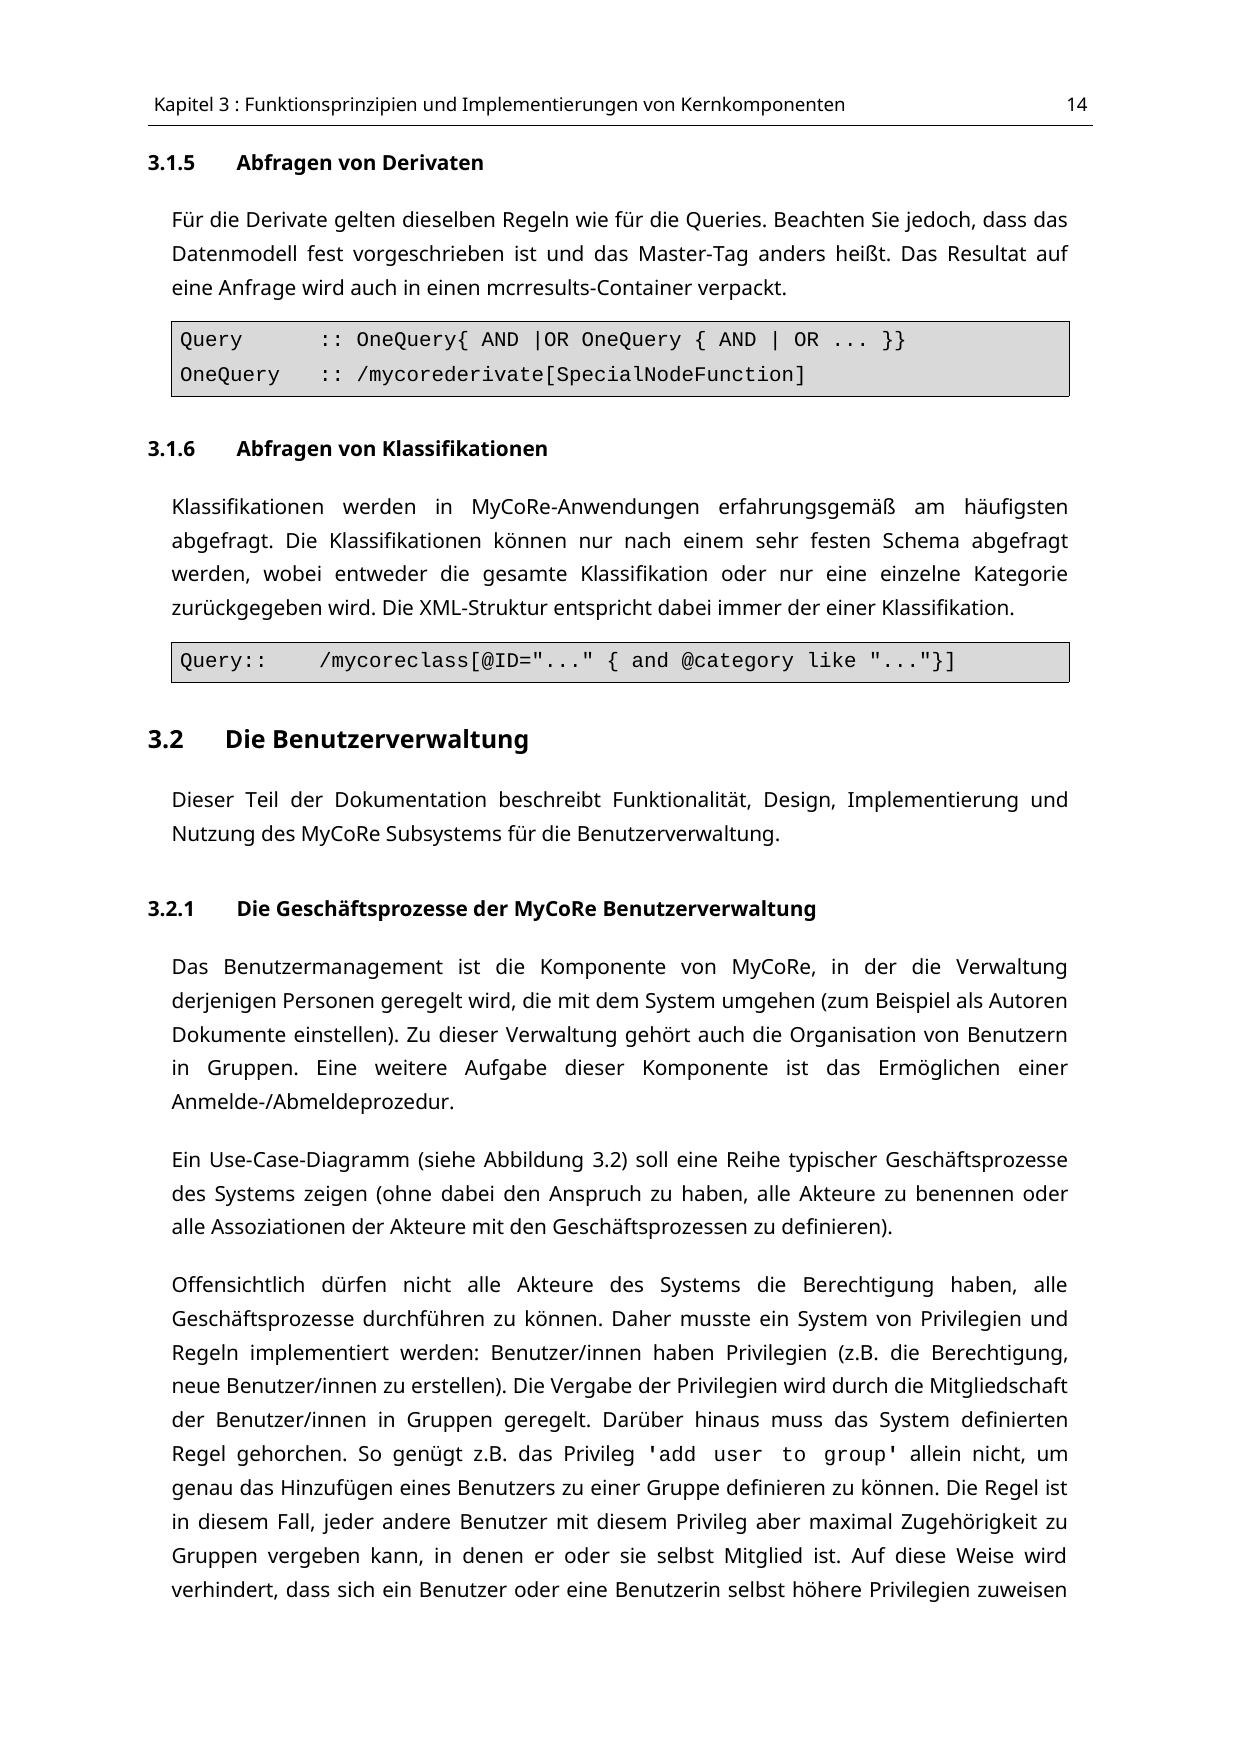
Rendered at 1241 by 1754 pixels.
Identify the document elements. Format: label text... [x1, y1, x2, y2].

subtitle Abfragen von Derivaten [148, 148, 1092, 176]
subtitle Abfragen von Klassifikationen [148, 434, 1092, 463]
text Ein Use-Case-Diagramm (siehe Abbildung 3.2) soll eine Reihe typischer Geschäftsprozesse des Systems zeigen (ohne dabei den Anspruch zu haben, alle Akteure zu benennen oder alle Assoziationen der Akteure mit den Geschäftsprozessen zu definieren). [171, 1145, 1069, 1241]
text Query:: /mycoreclass[@ID="..." { and @category like "..."}] [172, 643, 1069, 682]
text Für die Derivate gelten dieselben Regeln wie für die Queries. Beachten Sie jedoch, dass das Datenmodell fest vorgeschrieben ist und das Master-Tag anders heißt. Das Resultat auf eine Anfrage wird auch in einen mcrresults-Container verpackt. [171, 205, 1069, 301]
text Dieser Teil der Dokumentation beschreibt Funktionalität, Design, Implementierung und Nutzung des MyCoRe Subsystems für die Benutzerverwaltung. [171, 786, 1069, 848]
text Query :: OneQuery{ AND |OR OneQuery { AND | OR ... }} [172, 322, 1069, 353]
text OneQuery :: /mycorederivate[SpecialNodeFunction] [172, 356, 1069, 396]
subtitle Die Geschäftsprozesse der MyCoRe Benutzerverwaltung [148, 894, 1092, 923]
text Klassifikationen werden in MyCoRe-Anwendungen erfahrungsgemäß am häufigsten abgefragt. Die Klassifikationen können nur nach einem sehr festen Schema abgefragt werden, wobei entweder die gesamte Klassifikation oder nur eine einzelne Kategorie zurückgegeben wird. Die XML-Struktur entspricht dabei immer der einer Klassifikation. [171, 492, 1069, 622]
text Das Benutzermanagement ist die Komponente von MyCoRe, in der die Verwaltung derjenigen Personen geregelt wird, die mit dem System umgehen (zum Beispiel als Autoren Dokumente einstellen). Zu dieser Verwaltung gehört auch die Organisation von Benutzern in Gruppen. Eine weitere Aufgabe dieser Komponente ist das Ermöglichen einer Anmelde-/Abmeldeprozedur. [171, 952, 1069, 1116]
subtitle Die Benutzerverwaltung [148, 721, 1092, 755]
text Offensichtlich dürfen nicht alle Akteure des Systems die Berechtigung haben, alle Geschäftsprozesse durchführen zu können. Daher musste ein System von Privilegien und Regeln implementiert werden: Benutzer/innen haben Privilegien (z.B. die Berechtigung, neue Benutzer/innen zu erstellen). Die Vergabe der Privilegien wird durch die Mitgliedschaft der Benutzer/innen in Gruppen geregelt. Darüber hinaus muss das System definierten Regel gehorchen. So genügt z.B. das Privileg 'add user to group' allein nicht, um genau das Hinzufügen eines Benutzers zu einer Gruppe definieren zu können. Die Regel ist in diesem Fall, jeder andere Benutzer mit diesem Privileg aber maximal Zugehörigkeit zu Gruppen vergeben kann, in denen er oder sie selbst Mitglied ist. Auf diese Weise wird verhindert, dass sich ein Benutzer oder eine Benutzerin selbst höhere Privilegien zuweisen [171, 1270, 1069, 1603]
